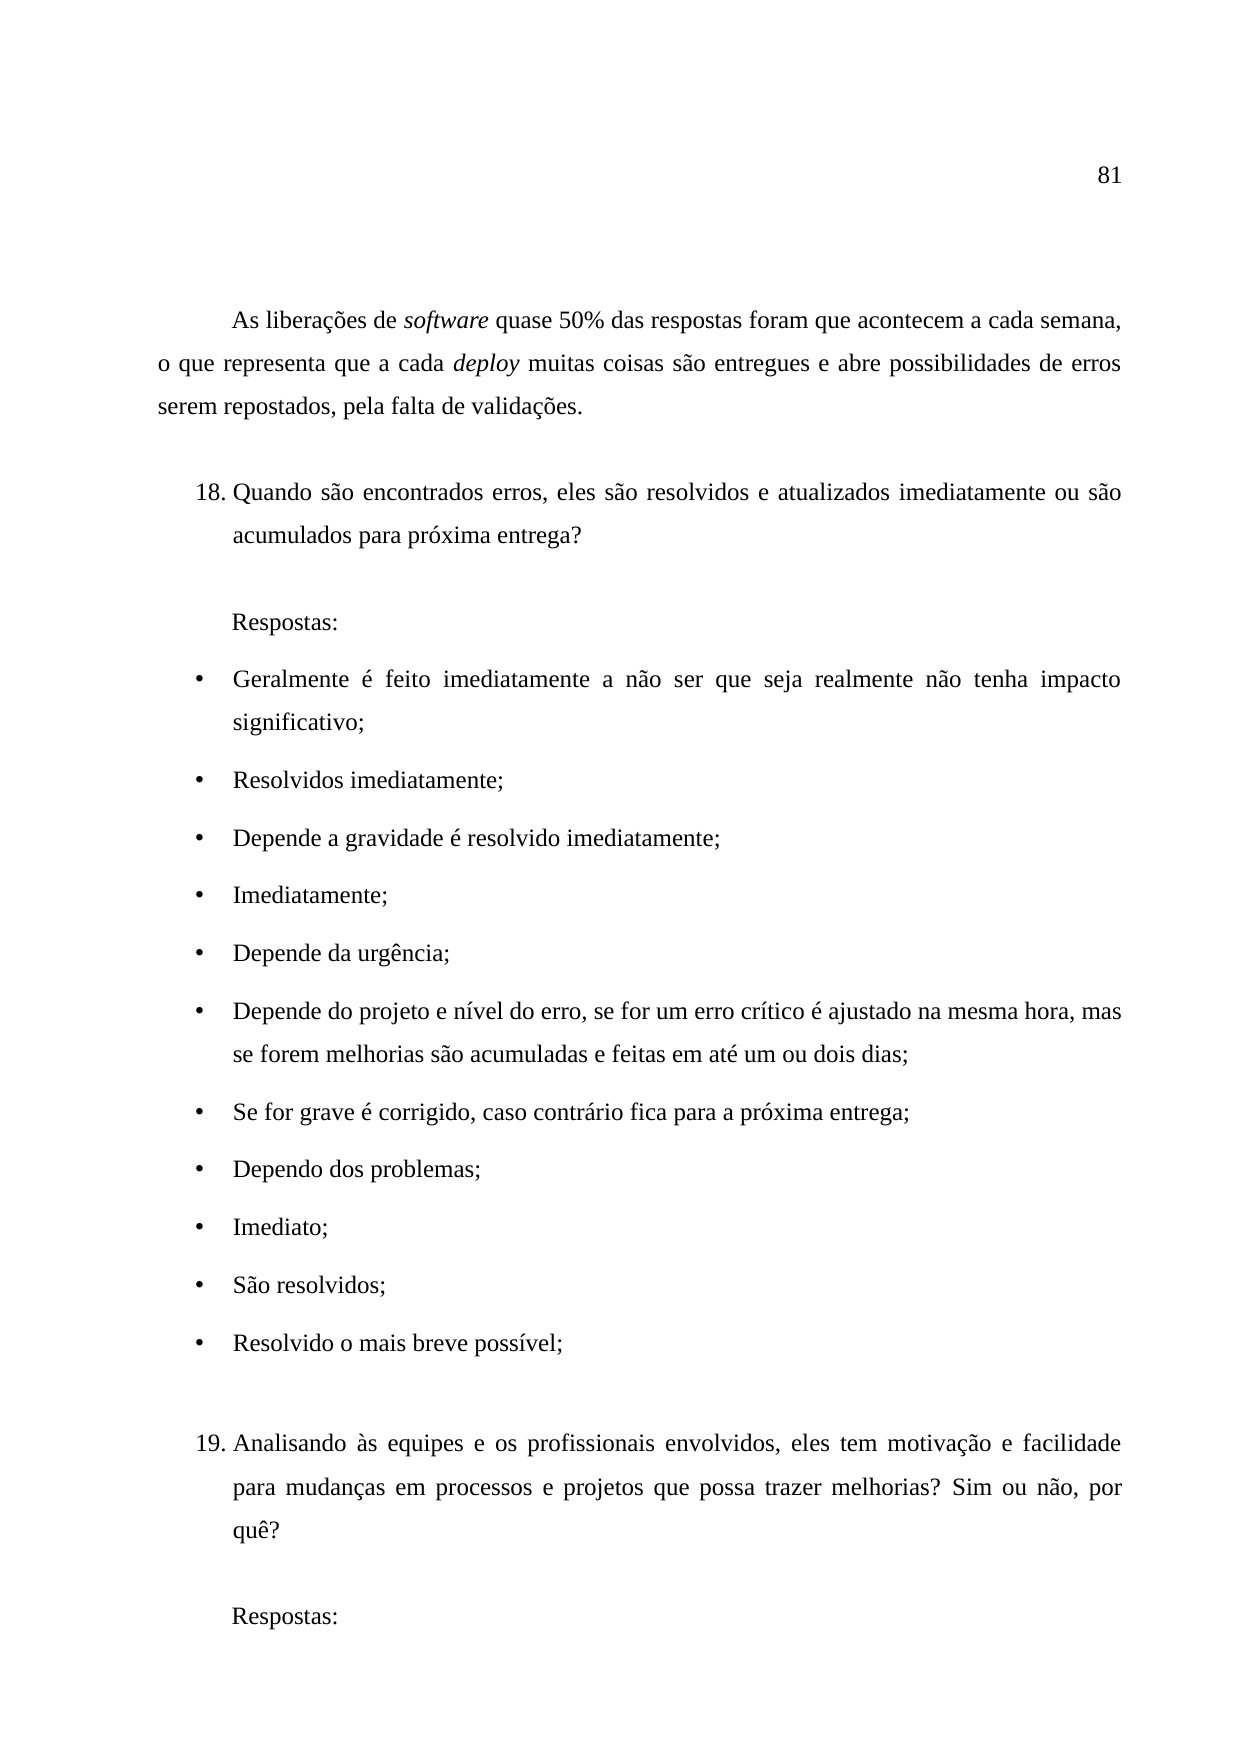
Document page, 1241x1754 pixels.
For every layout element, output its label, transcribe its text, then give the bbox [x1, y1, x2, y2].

list Geralmente é feito imediatamente a não ser que seja realmente não tenha impacto significativo; [195, 664, 1122, 736]
list Dependo dos problemas; [195, 1154, 1122, 1183]
list Depende do projeto e nível do erro, se for um erro crítico é ajustado na mesma hora, mas se forem melhorias são acumuladas e feitas em até um ou dois dias; [195, 996, 1122, 1068]
list Depende a gravidade é resolvido imediatamente; [195, 823, 1122, 852]
list Imediato; [195, 1212, 1122, 1241]
text As liberações de software quase 50% das respostas foram que acontecem a cada semana, o que representa que a cada deploy muitas coisas são entregues e abre possibilidades de erros serem repostados, pela falta de validações. [158, 305, 1122, 420]
list São resolvidos; [195, 1270, 1122, 1299]
list Resolvido o mais breve possível; [195, 1328, 1122, 1356]
text Respostas: [158, 607, 1122, 635]
list Se for grave é corrigido, caso contrário fica para a próxima entrega; [195, 1097, 1122, 1126]
list Imediatamente; [195, 881, 1122, 909]
list Quando são encontrados erros, eles são resolvidos e atualizados imediatamente ou são acumulados para próxima entrega? [195, 477, 1122, 549]
list Depende da urgência; [195, 938, 1122, 967]
list Resolvidos imediatamente; [195, 765, 1122, 794]
text Respostas: [158, 1601, 1122, 1630]
list Analisando às equipes e os profissionais envolvidos, eles tem motivação e facilidade para mudanças em processos e projetos que possa trazer melhorias? Sim ou não, por quê? [195, 1428, 1122, 1543]
